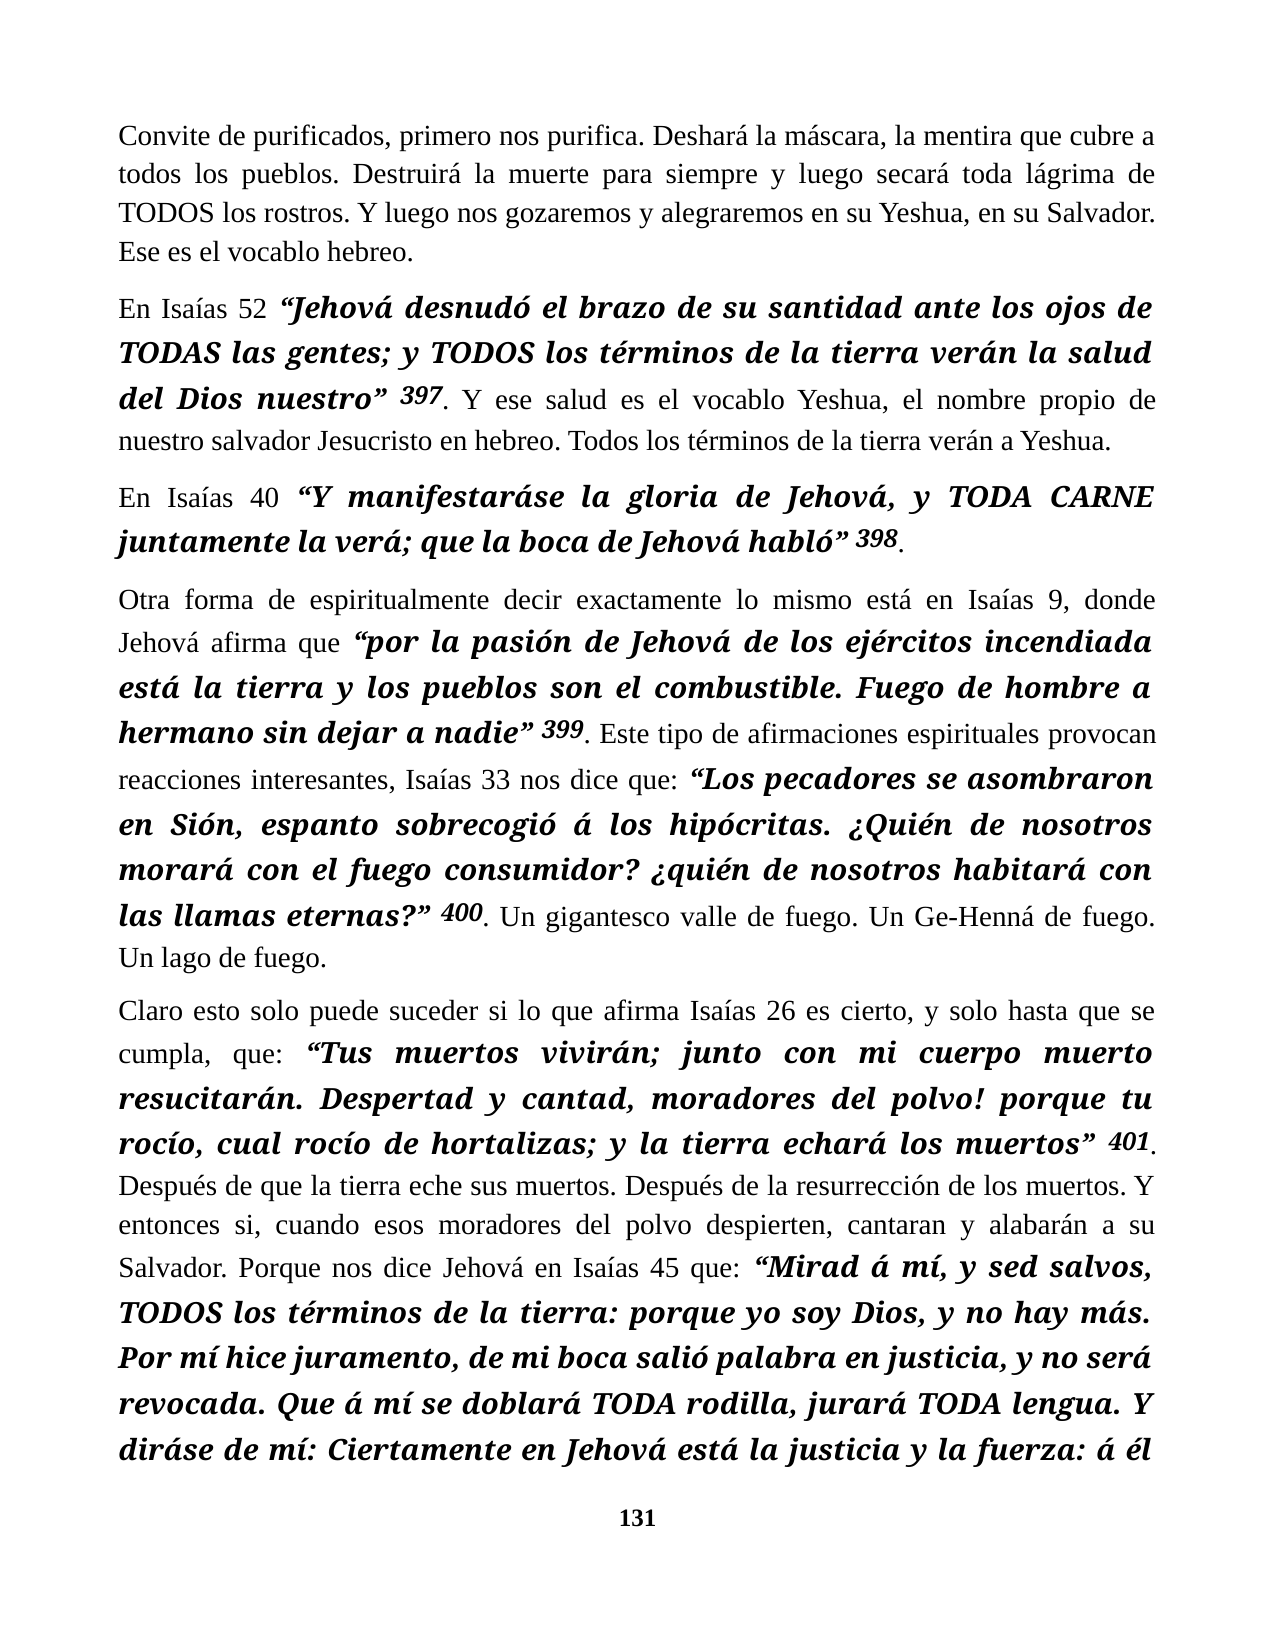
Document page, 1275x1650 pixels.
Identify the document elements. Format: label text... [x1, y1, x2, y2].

text Claro esto solo puede suceder si lo que afirma Isaías 26 es cierto, y solo hasta que se cumpla, que: “Tus muertos vivirán; junto con mi cuerpo muerto resucitarán. ­Despertad y cantad, moradores del polvo! porque tu rocío, cual rocío de hortalizas; y la tierra echará los muertos” . Después de que la tierra eche sus muertos. Después de la resurrección de los muertos. Y entonces si, cuando esos moradores del polvo despierten, cantaran y alabarán a su Salvador. Porque nos dice Jehová en Isaías 45 que: “Mirad á mí, y sed salvos, TODOS los términos de la tierra: porque yo soy Dios, y no hay más. Por mí hice juramento, de mi boca salió palabra en justicia, y no será revocada. Que á mí se doblará TODA rodilla, jurará TODA lengua. Y diráse de mí: Ciertamente en Jehová está la justicia y la fuerza: á él [118, 993, 1157, 1468]
text Convite de purificados, primero nos purifica. Deshará la máscara, la mentira que cubre a todos los pueblos. Destruirá la muerte para siempre y luego secará toda lágrima de TODOS los rostros. Y luego nos gozaremos y alegraremos en su Yeshua, en su Salvador. Ese es el vocablo hebreo. [118, 118, 1157, 267]
text En Isaías 40 “Y manifestaráse la gloria de Jehová, y TODA CARNE juntamente la verá; que la boca de Jehová habló” . [118, 476, 1157, 561]
text En Isaías 52 “Jehová desnudó el brazo de su santidad ante los ojos de TODAS las gentes; y TODOS los términos de la tierra verán la salud del Dios nuestro” . Y ese salud es el vocablo Yeshua, el nombre propio de nuestro salvador Jesucristo en hebreo. Todos los términos de la tierra verán a Yeshua. [118, 287, 1157, 456]
text Otra forma de espiritualmente decir exactamente lo mismo está en Isaías 9, donde Jehová afirma que “por la pasión de Jehová de los ejércitos incendiada está la tierra y los pueblos son el combustible. Fuego de hombre a hermano sin dejar a nadie” . Este tipo de afirmaciones espirituales provocan reacciones interesantes, Isaías 33 nos dice que: “Los pecadores se asombraron en Sión, espanto sobrecogió á los hipócritas. ¿Quién de nosotros morará con el fuego consumidor? ¿quién de nosotros habitará con las llamas eternas?” . Un gigantesco valle de fuego. Un Ge-Henná de fuego. Un lago de fuego. [118, 582, 1157, 973]
